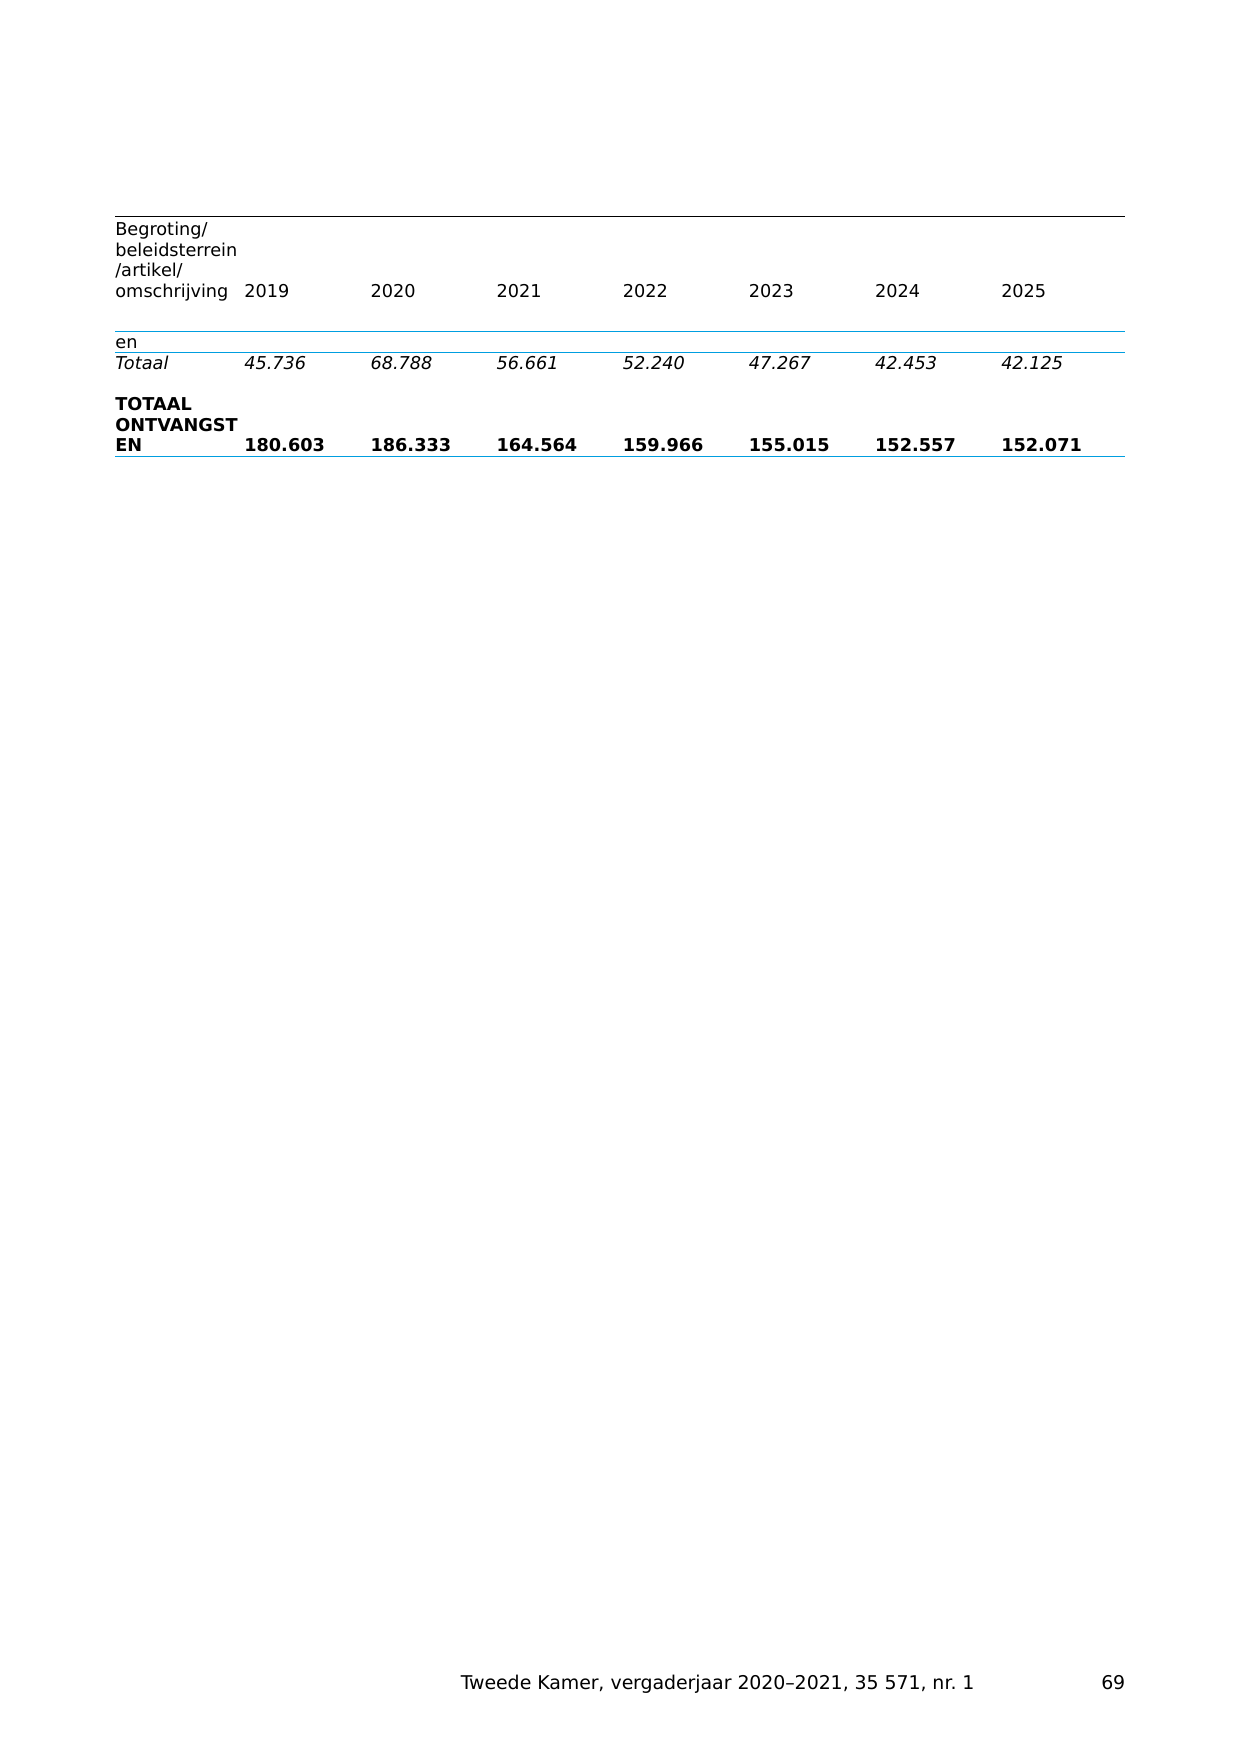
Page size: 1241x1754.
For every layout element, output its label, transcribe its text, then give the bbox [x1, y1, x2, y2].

table_cell Totaal [115, 353, 241, 373]
table_cell 2025 [998, 217, 1125, 304]
table_cell 42.453 [872, 353, 998, 373]
table_cell [115, 373, 241, 394]
table_cell 47.267 [746, 353, 872, 373]
table_cell 159.966 [620, 394, 746, 456]
table_cell [872, 373, 998, 394]
table_cell 2022 [620, 217, 746, 304]
table_cell 2019 [241, 217, 367, 304]
table_cell [998, 305, 1125, 331]
table_cell [494, 373, 620, 394]
table_cell [494, 305, 620, 331]
table_cell [872, 332, 998, 352]
table_cell Begroting/beleidsterrein/artikel/omschrijving [115, 217, 241, 304]
table_cell [998, 373, 1125, 394]
table_cell 164.564 [494, 394, 620, 456]
table_cell [746, 373, 872, 394]
table_cell 2021 [494, 217, 620, 304]
table_cell [746, 332, 872, 352]
table_cell 152.557 [872, 394, 998, 456]
table_cell en [115, 332, 241, 352]
table_cell 155.015 [746, 394, 872, 456]
table_cell [620, 305, 746, 331]
table_cell [494, 332, 620, 352]
table_cell 2023 [746, 217, 872, 304]
table_cell [746, 305, 872, 331]
table_cell 52.240 [620, 353, 746, 373]
table_cell 2024 [872, 217, 998, 304]
table_cell 2020 [368, 217, 493, 304]
table_cell 180.603 [241, 394, 367, 456]
table_cell [241, 373, 367, 394]
table_cell [872, 305, 998, 331]
table_cell 42.125 [998, 353, 1125, 373]
table_cell [368, 305, 493, 331]
table_cell [115, 305, 241, 331]
table_cell 45.736 [241, 353, 367, 373]
table_cell 186.333 [368, 394, 493, 456]
table_cell [620, 332, 746, 352]
table_cell [241, 305, 367, 331]
table_cell 152.071 [998, 394, 1125, 456]
table_cell [998, 332, 1125, 352]
table_cell TOTAAL ONTVANGSTEN [115, 394, 241, 456]
table_header Tabel 12 De HGIS-ontvangsten horizontaal: meerjarencijfers per ministerie en per begrotingsartikel [115, 191, 1125, 216]
table_cell [368, 373, 493, 394]
table_cell 56.661 [494, 353, 620, 373]
table_cell [241, 332, 367, 352]
table_cell [368, 332, 493, 352]
table_cell 68.788 [368, 353, 493, 373]
table_cell [620, 373, 746, 394]
